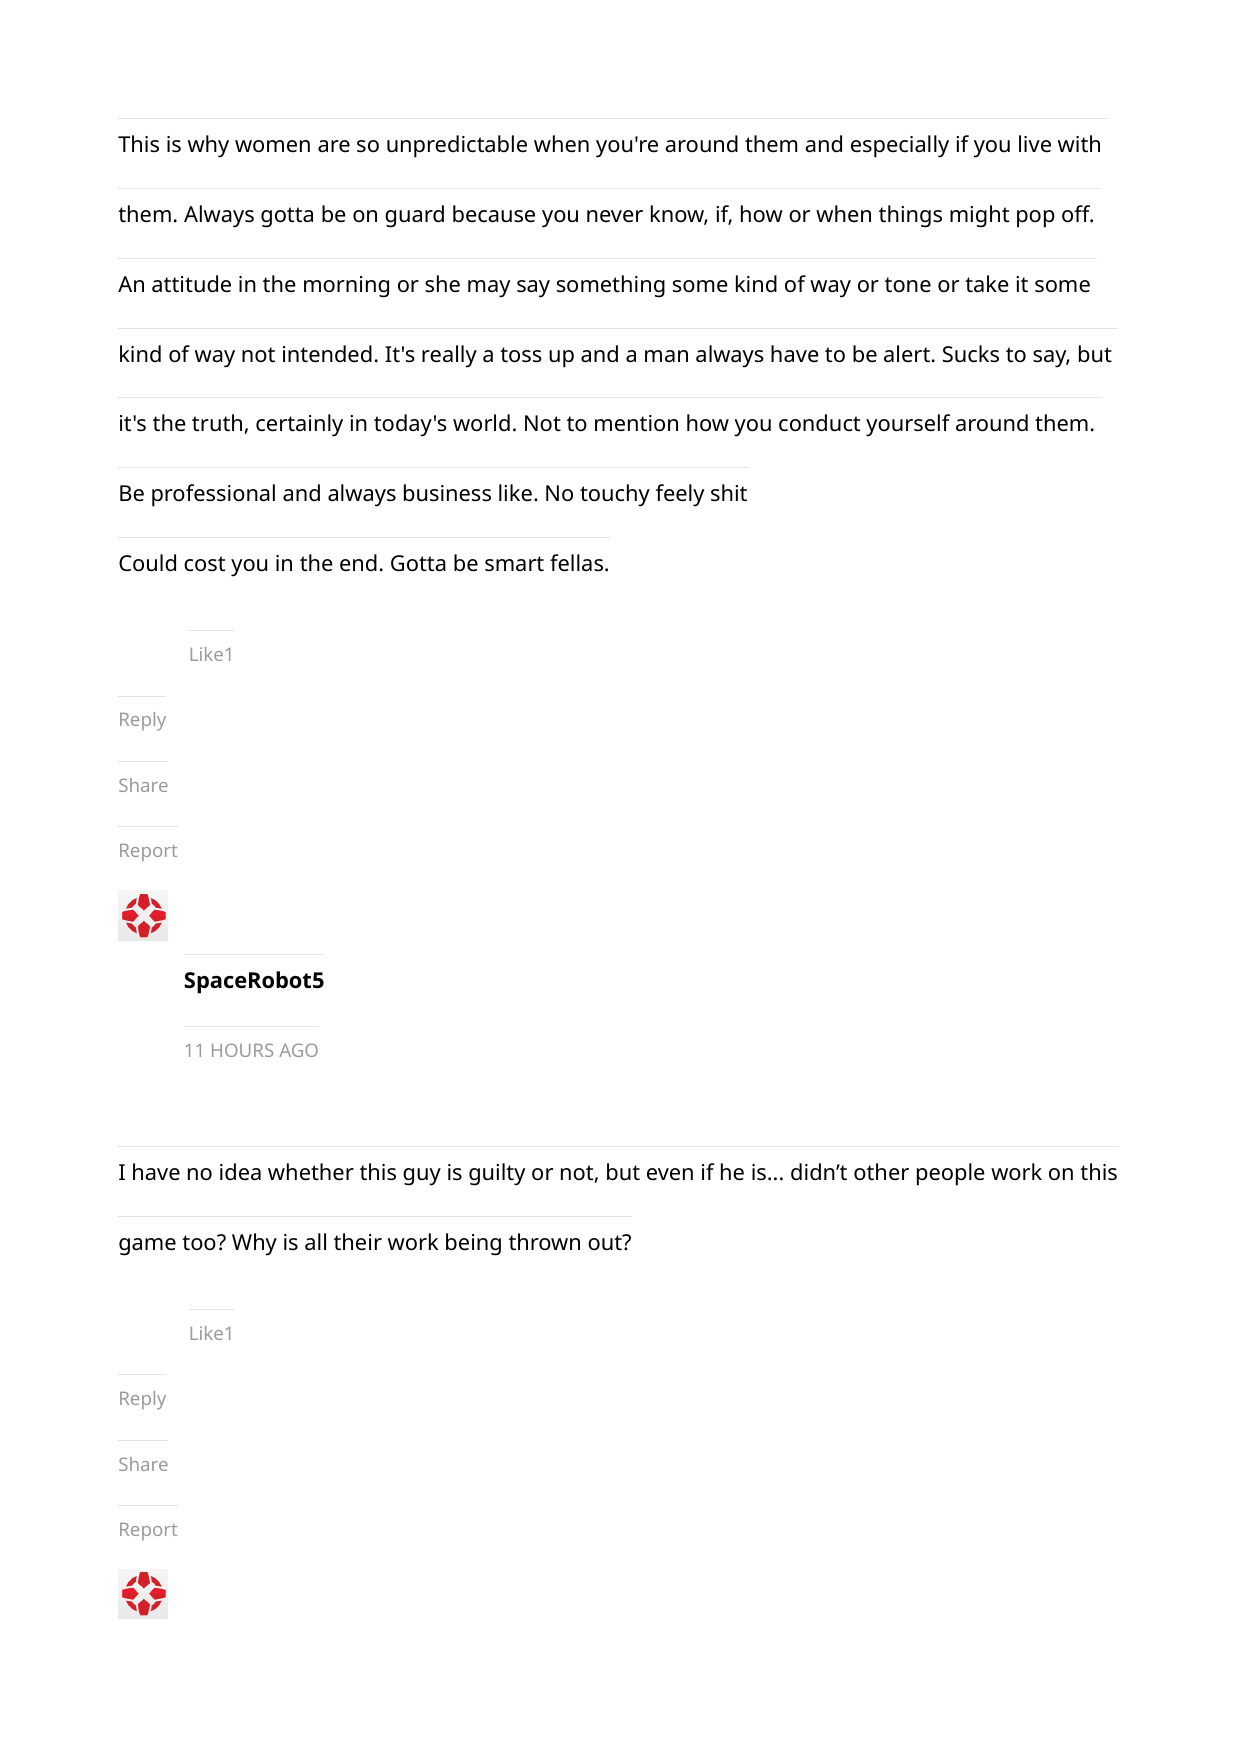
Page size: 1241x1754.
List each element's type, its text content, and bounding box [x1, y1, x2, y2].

text This is why women are so unpredictable when you're around them and especially if you live with them. Always gotta be on guard because you never know, if, how or when things might pop off. An attitude in the morning or she may say something some kind of way or tone or take it some kind of way not intended. It's really a toss up and a man always have to be alert. Sucks to say, but it's the truth, certainly in today's world. Not to mention how you conduct yourself around them. Be professional and always business like. No touchy feely shit Could cost you in the end. Gotta be smart fellas. [118, 118, 1122, 578]
text Like1 [188, 630, 1122, 667]
picture [118, 1569, 169, 1619]
text SpaceRobot5 [184, 954, 1114, 995]
text Report [118, 1505, 1122, 1542]
text Share [118, 761, 1122, 797]
picture [118, 890, 169, 941]
text Report [118, 826, 1122, 863]
text 11 HOURS AGO [184, 1026, 1117, 1062]
text I have no idea whether this guy is guilty or not, but even if he is... didn’t other people work on this game too? Why is all their work being thrown out? [118, 1146, 1122, 1257]
text Like1 [188, 1309, 1122, 1346]
text Reply [118, 1374, 1122, 1411]
text Reply [118, 696, 1122, 732]
text Share [118, 1440, 1122, 1476]
